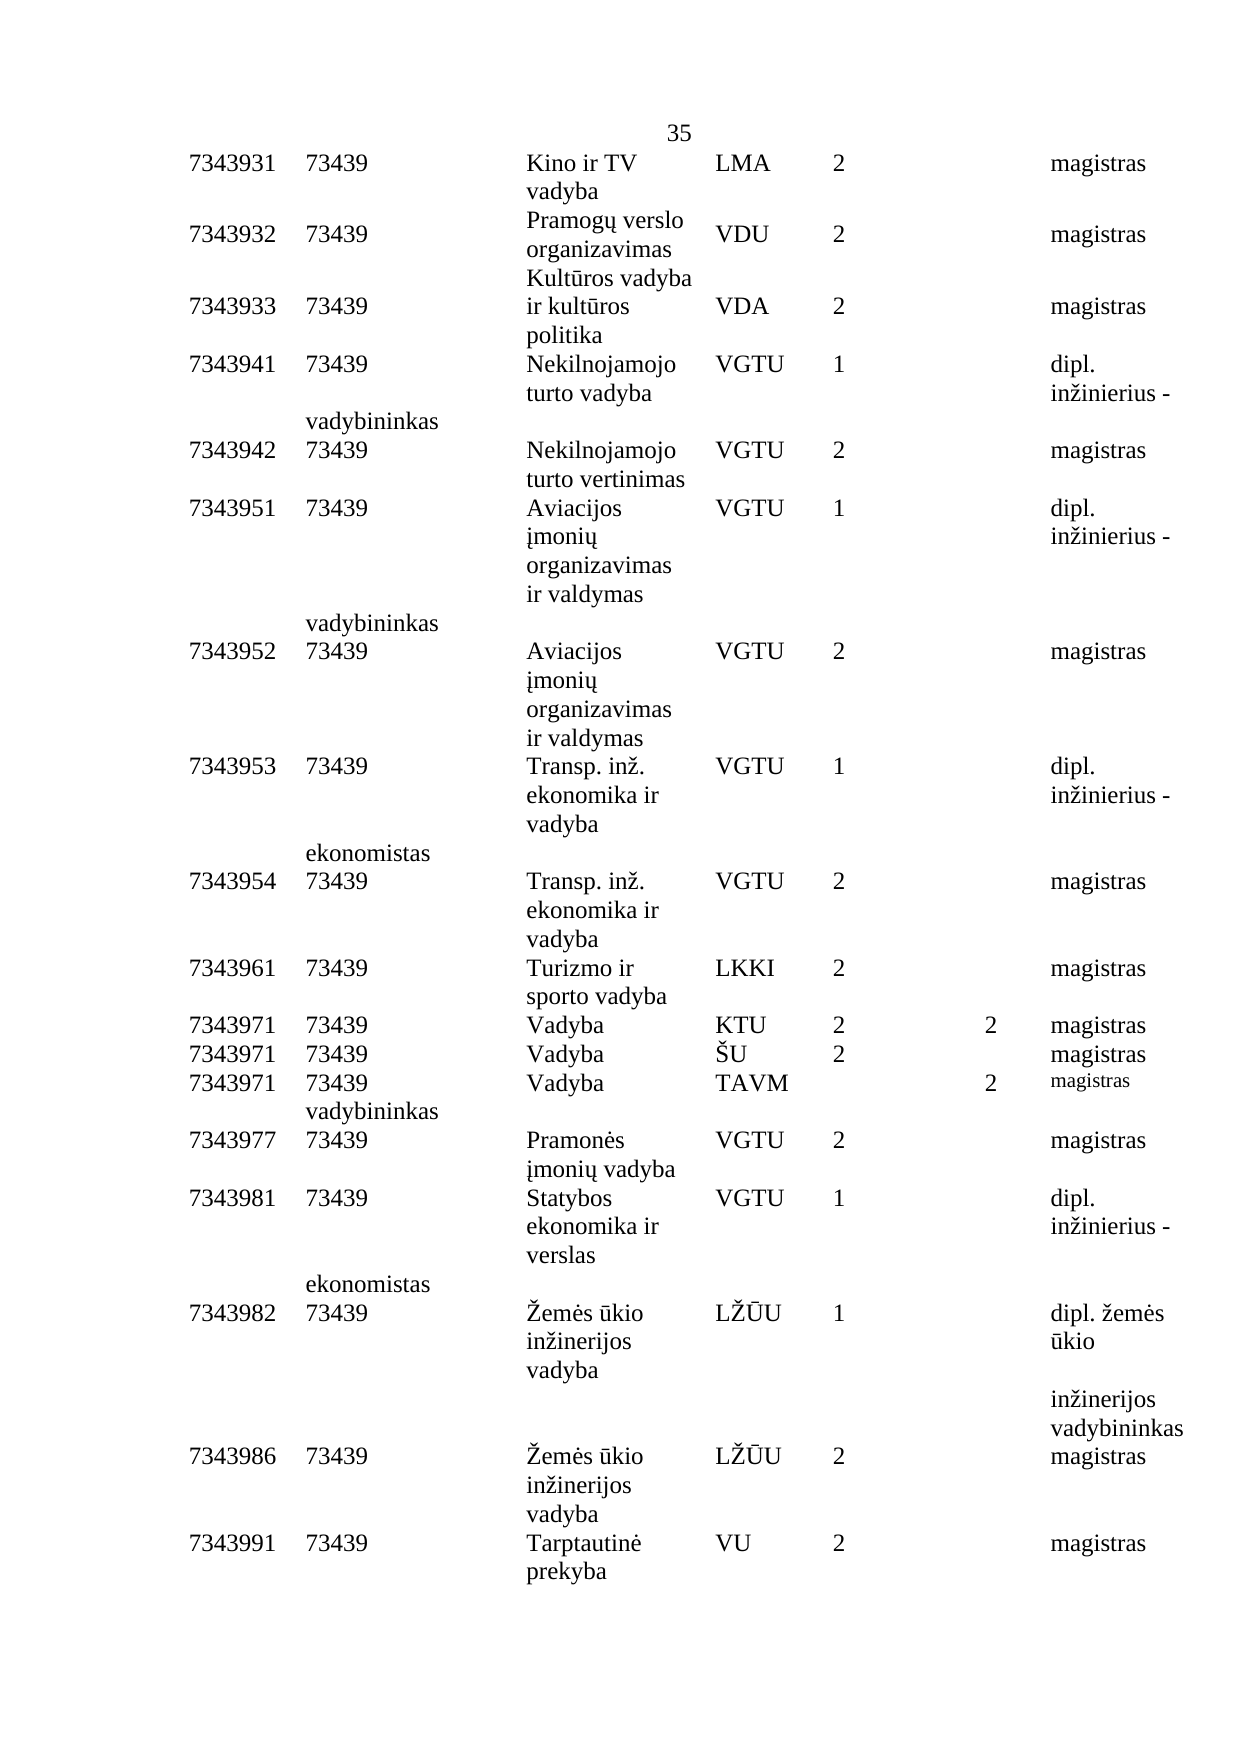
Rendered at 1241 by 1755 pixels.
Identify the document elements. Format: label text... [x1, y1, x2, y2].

table_cell [1197, 953, 1202, 1010]
table_cell 7343977 [177, 1125, 294, 1183]
table_cell [1039, 406, 1197, 435]
table_cell [1197, 349, 1202, 406]
table_cell 7343942 [177, 435, 294, 493]
table_cell 7343971 [177, 1039, 294, 1068]
table_cell 2 [821, 205, 902, 263]
table_cell ekonomistas [294, 838, 515, 866]
table_cell magistras [1039, 205, 1197, 263]
table_cell 2 [821, 1039, 902, 1068]
table_cell 73439 [294, 148, 515, 205]
table_cell [902, 1384, 973, 1441]
table_cell Vadyba [515, 1068, 704, 1096]
table_cell [1197, 493, 1202, 608]
table_cell [902, 1125, 973, 1183]
table_cell [1202, 1039, 1207, 1068]
table_cell [704, 1384, 821, 1441]
table_cell [821, 1096, 902, 1125]
table_cell [973, 1441, 1039, 1528]
table_cell Pramonės įmonių vadyba [515, 1125, 704, 1183]
table_cell [1202, 608, 1207, 636]
table_cell [973, 349, 1039, 406]
table_cell [1202, 148, 1207, 205]
table_cell magistras [1039, 1068, 1197, 1096]
table_cell ŠU [704, 1039, 821, 1068]
table_cell 73439 [294, 1441, 515, 1528]
table_cell 2 [973, 1010, 1039, 1039]
table_cell [515, 1384, 704, 1441]
table_cell [1202, 1010, 1207, 1039]
table_cell [1197, 1010, 1202, 1039]
table_cell [1202, 406, 1207, 435]
table_cell [973, 1125, 1039, 1183]
table_cell [821, 1068, 902, 1096]
table_cell [1202, 751, 1207, 838]
table_cell [1202, 838, 1207, 866]
table_cell [1202, 205, 1207, 263]
table_cell Pramogų verslo organizavimas [515, 205, 704, 263]
table_cell [821, 838, 902, 866]
table_cell magistras [1039, 1010, 1197, 1039]
table_cell [1202, 1125, 1207, 1183]
table_cell Kino ir TV vadyba [515, 148, 704, 205]
table_cell 7343953 [177, 751, 294, 838]
table_cell [1039, 608, 1197, 636]
table_cell 7343932 [177, 205, 294, 263]
table_cell [1202, 349, 1207, 406]
table_cell [1202, 493, 1207, 608]
table_cell [973, 493, 1039, 608]
table_cell VGTU [704, 866, 821, 953]
table_cell [902, 953, 973, 1010]
table_cell [973, 205, 1039, 263]
table_cell Statybos ekonomika ir verslas [515, 1183, 704, 1269]
table_cell [177, 1384, 294, 1441]
table_cell [1202, 866, 1207, 953]
table_cell [973, 866, 1039, 953]
table_cell [973, 148, 1039, 205]
table_cell VGTU [704, 493, 821, 608]
table_cell [902, 148, 973, 205]
table_cell [821, 608, 902, 636]
table_cell [1197, 1298, 1202, 1384]
table_cell [973, 1269, 1039, 1298]
table_cell [515, 1269, 704, 1298]
table_cell 2 [821, 866, 902, 953]
table_cell [902, 263, 973, 349]
table_cell magistras [1039, 636, 1197, 751]
table_cell ekonomistas [294, 1269, 515, 1298]
table_cell LŽŪU [704, 1441, 821, 1528]
table_cell [1202, 1298, 1207, 1384]
table_cell [902, 751, 973, 838]
table_cell [973, 1384, 1039, 1441]
table_cell [1197, 866, 1202, 953]
table_cell [704, 608, 821, 636]
table_cell magistras [1039, 148, 1197, 205]
table_cell 7343986 [177, 1441, 294, 1528]
table_cell [294, 1384, 515, 1441]
table_cell 73439 [294, 1125, 515, 1183]
table_cell [902, 406, 973, 435]
table_cell 7343931 [177, 148, 294, 205]
table_cell Nekilnojamojo turto vertinimas [515, 435, 704, 493]
table_cell [177, 406, 294, 435]
table_cell 73439 [294, 636, 515, 751]
table_cell [902, 608, 973, 636]
table_cell [1197, 435, 1202, 493]
table_cell [902, 866, 973, 953]
table_cell [973, 751, 1039, 838]
table_cell Vadyba [515, 1039, 704, 1068]
table_cell Vadyba [515, 1010, 704, 1039]
table_cell KTU [704, 1010, 821, 1039]
table_cell [1202, 1384, 1207, 1441]
table_cell [1197, 838, 1202, 866]
table_cell [1202, 1096, 1207, 1125]
table_cell [1197, 1096, 1202, 1125]
table_cell [1197, 406, 1202, 435]
table_cell [704, 838, 821, 866]
table_cell 2 [821, 1010, 902, 1039]
table_cell 73439 [294, 866, 515, 953]
table_cell VGTU [704, 435, 821, 493]
table_cell [902, 1039, 973, 1068]
table_cell Aviacijos įmonių organizavimas ir valdymas [515, 636, 704, 751]
table_cell Transp. inž. ekonomika ir vadyba [515, 751, 704, 838]
table_cell 7343933 [177, 263, 294, 349]
table_cell 2 [821, 1125, 902, 1183]
table_cell 1 [821, 751, 902, 838]
table_cell VGTU [704, 349, 821, 406]
table_cell Žemės ūkio inžinerijos vadyba [515, 1298, 704, 1384]
table_cell [973, 1039, 1039, 1068]
table_cell [902, 435, 973, 493]
table_cell VGTU [704, 1183, 821, 1269]
table_cell [1202, 263, 1207, 349]
table_cell 73439 [294, 263, 515, 349]
table_cell [177, 1096, 294, 1125]
table_cell [177, 838, 294, 866]
table_cell [973, 263, 1039, 349]
table_cell TAVM [704, 1068, 821, 1096]
table_cell [1202, 1183, 1207, 1269]
table_cell [902, 1441, 973, 1528]
table_cell [1039, 1269, 1197, 1298]
table_cell 7343952 [177, 636, 294, 751]
table_cell 1 [821, 493, 902, 608]
table_cell Žemės ūkio inžinerijos vadyba [515, 1441, 704, 1528]
table_cell magistras [1039, 1039, 1197, 1068]
table_cell 73439 [294, 435, 515, 493]
table_cell magistras [1039, 1125, 1197, 1183]
table_cell [1197, 205, 1202, 263]
table_cell [177, 608, 294, 636]
table_cell [1197, 751, 1202, 838]
table_cell magistras [1039, 263, 1197, 349]
table_cell Aviacijos įmonių organizavimas ir valdymas [515, 493, 704, 608]
table_cell 1 [821, 1298, 902, 1384]
table_cell 73439 [294, 953, 515, 1010]
table_cell dipl. inžinierius - [1039, 349, 1197, 406]
table_cell [973, 1183, 1039, 1269]
table_cell 73439 [294, 1039, 515, 1068]
table_cell 2 [821, 636, 902, 751]
table_cell LŽŪU [704, 1298, 821, 1384]
table_cell Nekilnojamojo turto vadyba [515, 349, 704, 406]
table_cell 7343982 [177, 1298, 294, 1384]
table_cell [902, 349, 973, 406]
table_cell [902, 1528, 973, 1585]
table_cell 73439 [294, 205, 515, 263]
table_cell [704, 1096, 821, 1125]
table_cell [973, 838, 1039, 866]
table_cell 73439 [294, 751, 515, 838]
table_cell magistras [1039, 1441, 1197, 1528]
table_cell [973, 435, 1039, 493]
table_cell [902, 636, 973, 751]
table_cell [1197, 1269, 1202, 1298]
table_cell VDA [704, 263, 821, 349]
table_cell vadybininkas [294, 406, 515, 435]
table_cell [902, 1096, 973, 1125]
table_cell [1197, 1384, 1202, 1441]
table_cell 2 [821, 1528, 902, 1585]
table_cell [515, 406, 704, 435]
table_cell [902, 1298, 973, 1384]
table_cell 7343961 [177, 953, 294, 1010]
table_cell [1197, 148, 1202, 205]
table_cell 73439 [294, 493, 515, 608]
table_cell VGTU [704, 636, 821, 751]
table_cell [1197, 1441, 1202, 1528]
table_cell 7343991 [177, 1528, 294, 1585]
table_cell [1202, 435, 1207, 493]
table_cell Turizmo ir sporto vadyba [515, 953, 704, 1010]
table_cell [177, 1269, 294, 1298]
table_cell [973, 608, 1039, 636]
table_cell VGTU [704, 751, 821, 838]
table_cell [973, 1528, 1039, 1585]
table_cell VU [704, 1528, 821, 1585]
table_cell 73439 [294, 1298, 515, 1384]
table_cell [704, 1269, 821, 1298]
table_cell [821, 1384, 902, 1441]
table_cell 7343954 [177, 866, 294, 953]
table_cell magistras [1039, 1528, 1197, 1585]
table_cell Transp. inž. ekonomika ir vadyba [515, 866, 704, 953]
table_cell dipl. žemės ūkio [1039, 1298, 1197, 1384]
table_cell 7343971 [177, 1068, 294, 1096]
table_cell [902, 205, 973, 263]
table_cell 2 [821, 435, 902, 493]
table_cell inžinerijos vadybininkas [1039, 1384, 1197, 1441]
table_cell vadybininkas [294, 608, 515, 636]
table_cell Tarptautinė prekyba [515, 1528, 704, 1585]
table_cell [902, 1269, 973, 1298]
table_cell [1197, 263, 1202, 349]
table_cell [973, 1298, 1039, 1384]
table_cell magistras [1039, 953, 1197, 1010]
table_cell [1197, 1125, 1202, 1183]
table_cell [1197, 1183, 1202, 1269]
table_cell 73439 [294, 1010, 515, 1039]
table_cell [1197, 1068, 1202, 1096]
table_cell [1202, 1068, 1207, 1096]
table_cell [1202, 636, 1207, 751]
table_cell [1197, 1039, 1202, 1068]
table_cell [821, 1269, 902, 1298]
table_cell [515, 838, 704, 866]
table_cell magistras [1039, 866, 1197, 953]
table_cell [1202, 1528, 1207, 1585]
table_cell [1039, 838, 1197, 866]
table_cell [973, 636, 1039, 751]
table_cell 7343971 [177, 1010, 294, 1039]
table_cell VDU [704, 205, 821, 263]
table_cell [821, 406, 902, 435]
table_cell VGTU [704, 1125, 821, 1183]
table_cell [515, 608, 704, 636]
table_cell 73439 [294, 349, 515, 406]
table_cell 2 [821, 148, 902, 205]
table_cell [902, 493, 973, 608]
table_cell LMA [704, 148, 821, 205]
table_cell [515, 1096, 704, 1125]
table_cell 2 [973, 1068, 1039, 1096]
table_cell 2 [821, 1441, 902, 1528]
table_cell 73439 [294, 1183, 515, 1269]
table_cell [1197, 636, 1202, 751]
table_cell [1039, 1096, 1197, 1125]
table_cell [902, 1068, 973, 1096]
table_cell dipl. inžinierius - [1039, 493, 1197, 608]
table_cell [973, 953, 1039, 1010]
table_cell 7343981 [177, 1183, 294, 1269]
table_cell 1 [821, 349, 902, 406]
table_cell [704, 406, 821, 435]
table_cell [973, 1096, 1039, 1125]
table_cell 73439 [294, 1528, 515, 1585]
table_cell [1197, 1528, 1202, 1585]
table_cell magistras [1039, 435, 1197, 493]
table_cell 2 [821, 953, 902, 1010]
table_cell [902, 1183, 973, 1269]
table_cell dipl. inžinierius - [1039, 751, 1197, 838]
table_cell 1 [821, 1183, 902, 1269]
table_cell 7343951 [177, 493, 294, 608]
table_cell 7343941 [177, 349, 294, 406]
table_cell 73439 [294, 1068, 515, 1096]
table_cell [973, 406, 1039, 435]
table_cell 2 [821, 263, 902, 349]
table_cell [902, 838, 973, 866]
table_cell vadybininkas [294, 1096, 515, 1125]
table_cell dipl. inžinierius - [1039, 1183, 1197, 1269]
table_cell [902, 1010, 973, 1039]
table_cell [1202, 1441, 1207, 1528]
table_cell [1202, 953, 1207, 1010]
table_cell Kultūros vadyba ir kultūros politika [515, 263, 704, 349]
table_cell [1202, 1269, 1207, 1298]
table_cell [1197, 608, 1202, 636]
table_cell LKKI [704, 953, 821, 1010]
